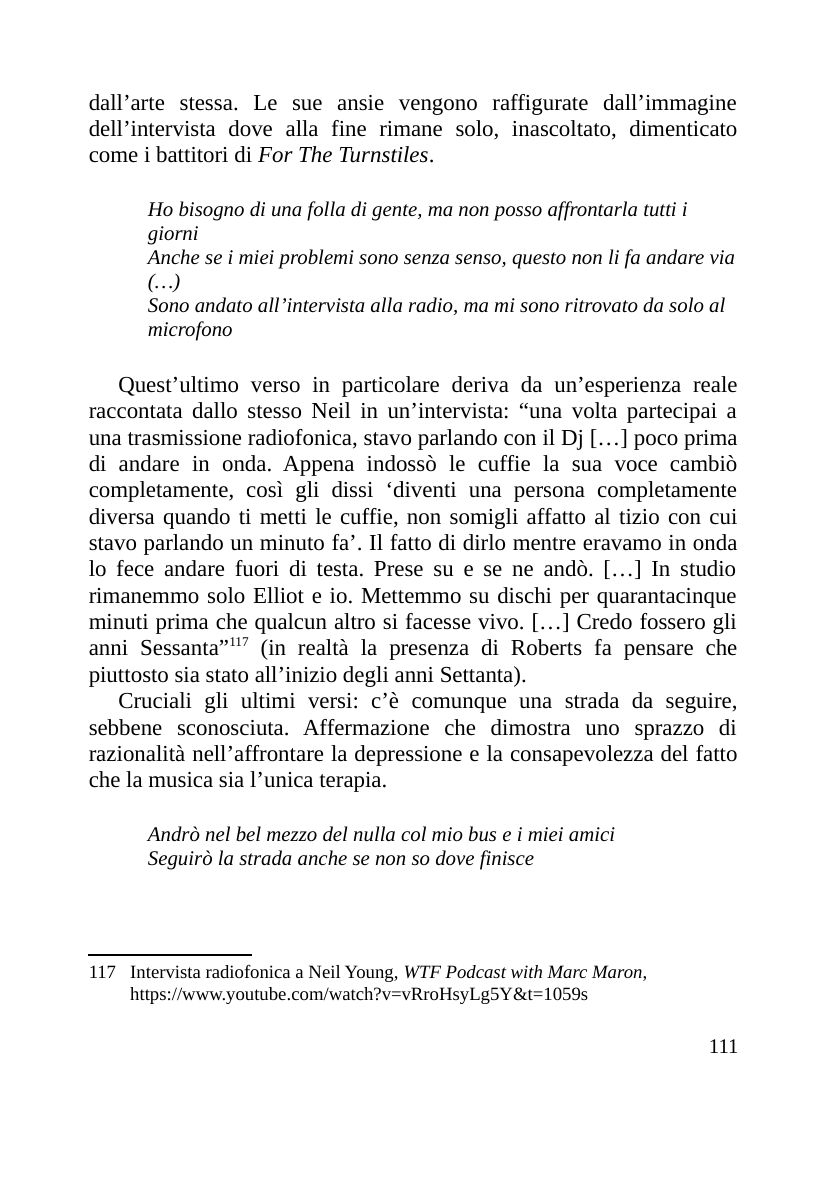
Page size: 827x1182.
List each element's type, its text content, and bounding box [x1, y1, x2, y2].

text dall’arte stessa. Le sue ansie vengono raffigurate dall’immagine dell’intervista dove alla fine rimane solo, inascoltato, dimenticato come i battitori di For The Turnstiles. [88, 88, 738, 168]
text Cruciali gli ultimi versi: c’è comunque una strada da seguire, sebbene sconosciuta. Affermazione che dimostra uno sprazzo di razionalità nell’affrontare la depressione e la consapevolezza del fatto che la musica sia l’unica terapia. [88, 687, 738, 793]
text Intervista radiofonica a Neil Young, WTF Podcast with Marc Maron, https://www.youtube.com/watch?v=vRroHsyLg5Y&t=1059s [88, 961, 738, 1004]
text Anche se i miei problemi sono senza senso, questo non li fa andare via [88, 245, 738, 269]
text Quest’ultimo verso in particolare deriva da un’esperienza reale raccontata dallo stesso Neil in un’intervista: “una volta partecipai a una trasmissione radiofonica, stavo parlando con il Dj […] poco prima di andare in onda. Appena indossò le cuffie la sua voce cambiò completamente, così gli dissi ‘diventi una persona completamente diversa quando ti metti le cuffie, non somigli affatto al tizio con cui stavo parlando un minuto fa’. Il fatto di dirlo mentre eravamo in onda lo fece andare fuori di testa. Prese su e se ne andò. […] In studio rimanemmo solo Elliot e io. Mettemmo su dischi per quarantacinque minuti prima che qualcun altro si facesse vivo. […] Credo fossero gli anni Sessanta” (in realtà la presenza di Roberts fa pensare che piuttosto sia stato all’inizio degli anni Settanta). [88, 371, 738, 687]
text Seguirò la strada anche se non so dove finisce [88, 846, 738, 870]
text Ho bisogno di una folla di gente, ma non posso affrontarla tutti i [88, 197, 738, 221]
text (…) [88, 269, 738, 293]
text Sono andato all’intervista alla radio, ma mi sono ritrovato da solo al [88, 293, 738, 317]
text Andrò nel bel mezzo del nulla col mio bus e i miei amici [88, 822, 738, 846]
text giorni [88, 221, 738, 245]
text microfono [88, 317, 738, 341]
